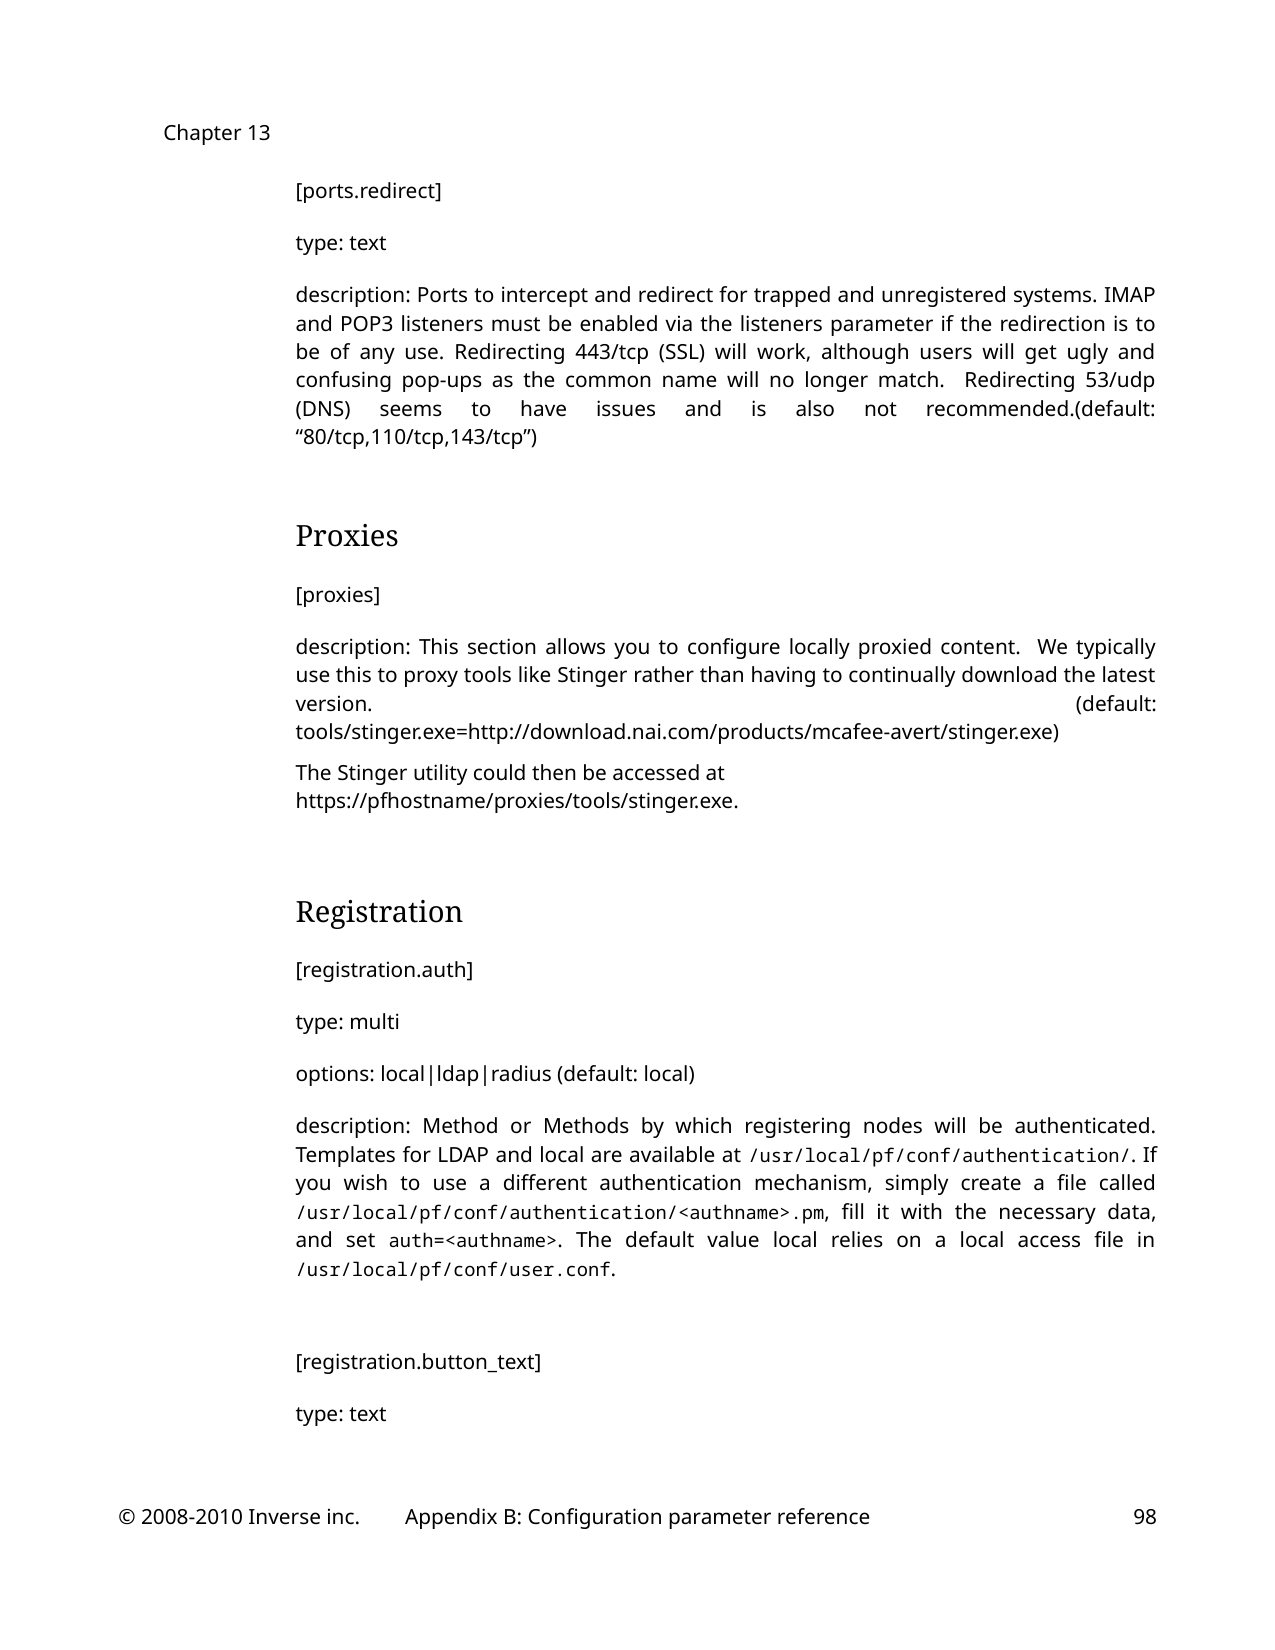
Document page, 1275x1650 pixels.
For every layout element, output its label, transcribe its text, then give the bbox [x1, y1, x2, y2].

text description: Ports to intercept and redirect for trapped and unregistered systems. IMAP and POP3 listeners must be enabled via the listeners parameter if the redirection is to be of any use. Redirecting 443/tcp (SSL) will work, although users will get ugly and confusing pop-ups as the common name will no longer match. Redirecting 53/udp (DNS) seems to have issues and is also not recommended.(default: “80/tcp,110/tcp,143/tcp”) [295, 280, 1157, 451]
text [registration.button_text] [295, 1347, 1157, 1375]
text The Stinger utility could then be accessed at https://pfhostname/proxies/tools/stinger.exe. [295, 758, 1157, 815]
text type: multi [295, 1007, 1157, 1036]
text type: text [295, 1399, 1157, 1427]
text description: This section allows you to configure locally proxied content. We typically use this to proxy tools like Stinger rather than having to continually download the latest version. (default: tools/stinger.exe=http://download.nai.com/products/mcafee-avert/stinger.exe) [295, 632, 1157, 746]
text [ports.redirect] [295, 176, 1157, 204]
text type: text [295, 228, 1157, 257]
subtitle Proxies [295, 515, 1157, 555]
subtitle Registration [295, 891, 1157, 931]
text options: local|ldap|radius (default: local) [295, 1059, 1157, 1088]
text [registration.auth] [295, 955, 1157, 984]
text description: Method or Methods by which registering nodes will be authenticated. Templates for LDAP and local are available at /usr/local/pf/conf/authentication/. If you wish to use a different authentication mechanism, simply create a file called /usr/local/pf/conf/authentication/<authname>.pm, fill it with the necessary data, and set auth=<authname>. The default value local relies on a local access file in /usr/local/pf/conf/user.conf. [295, 1112, 1157, 1282]
text [proxies] [295, 580, 1157, 608]
